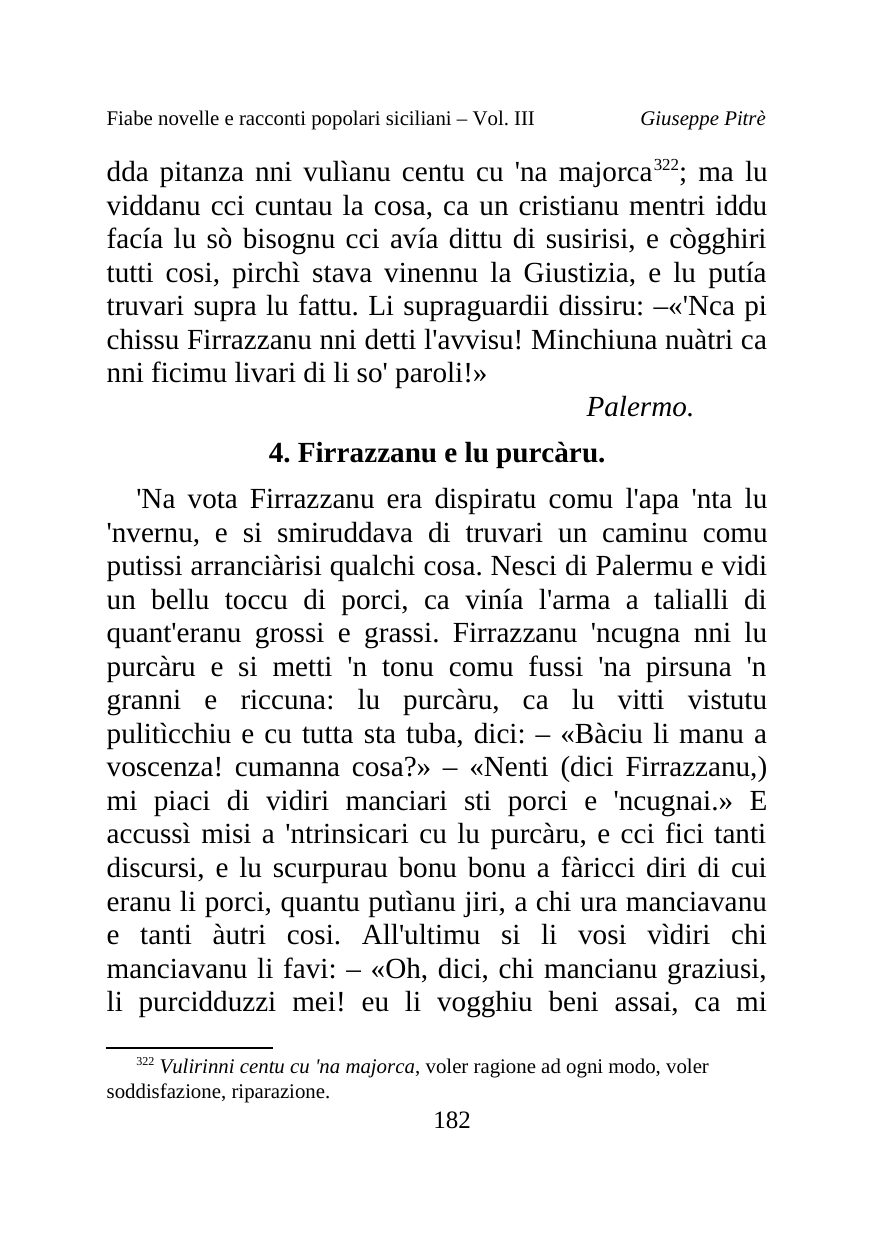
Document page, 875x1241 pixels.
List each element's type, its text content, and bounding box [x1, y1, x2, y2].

text dda pitanza nni vulìanu centu cu 'na majorca; ma lu viddanu cci cuntau la cosa, ca un cristianu mentri iddu facía lu sò bisognu cci avía dittu di susirisi, e cògghiri tutti cosi, pirchì stava vinennu la Giustizia, e lu putía truvari supra lu fattu. Li supraguardii dissiru: –«'Nca pi chissu Firrazzanu nni detti l'avvisu! Minchiuna nuàtri ca nni ficimu livari di li so' paroli!» [106, 154, 768, 389]
text 'Na vota Firrazzanu era dispiratu comu l'apa 'nta lu 'nvernu, e si smiruddava di truvari un caminu comu putissi arranciàrisi qualchi cosa. Nesci di Palermu e vidi un bellu toccu di porci, ca vinía l'arma a talialli di quant'eranu grossi e grassi. Firrazzanu 'ncugna nni lu purcàru e si metti 'n tonu comu fussi 'na pirsuna 'n granni e riccuna: lu purcàru, ca lu vitti vistutu pulitìcchiu e cu tutta sta tuba, dici: – «Bàciu li manu a voscenza! cumanna cosa?» – «Nenti (dici Firrazzanu,) mi piaci di vidiri manciari sti porci e 'ncugnai.» E accussì misi a 'ntrinsicari cu lu purcàru, e cci fici tanti discursi, e lu scurpurau bonu bonu a fàricci diri di cui eranu li porci, quantu putìanu jiri, a chi ura manciavanu e tanti àutri cosi. All'ultimu si li vosi vìdiri chi manciavanu li favi: – «Oh, dici, chi mancianu graziusi, li purcidduzzi mei! eu li vogghiu beni assai, ca mi [106, 481, 768, 1018]
subtitle 4. Firrazzanu e lu purcàru. [106, 435, 768, 469]
text Palermo. [106, 389, 768, 423]
text Vulirinni centu cu 'na majorca, voler ragione ad ogni modo, voler soddisfazione, riparazione. [106, 1054, 768, 1103]
